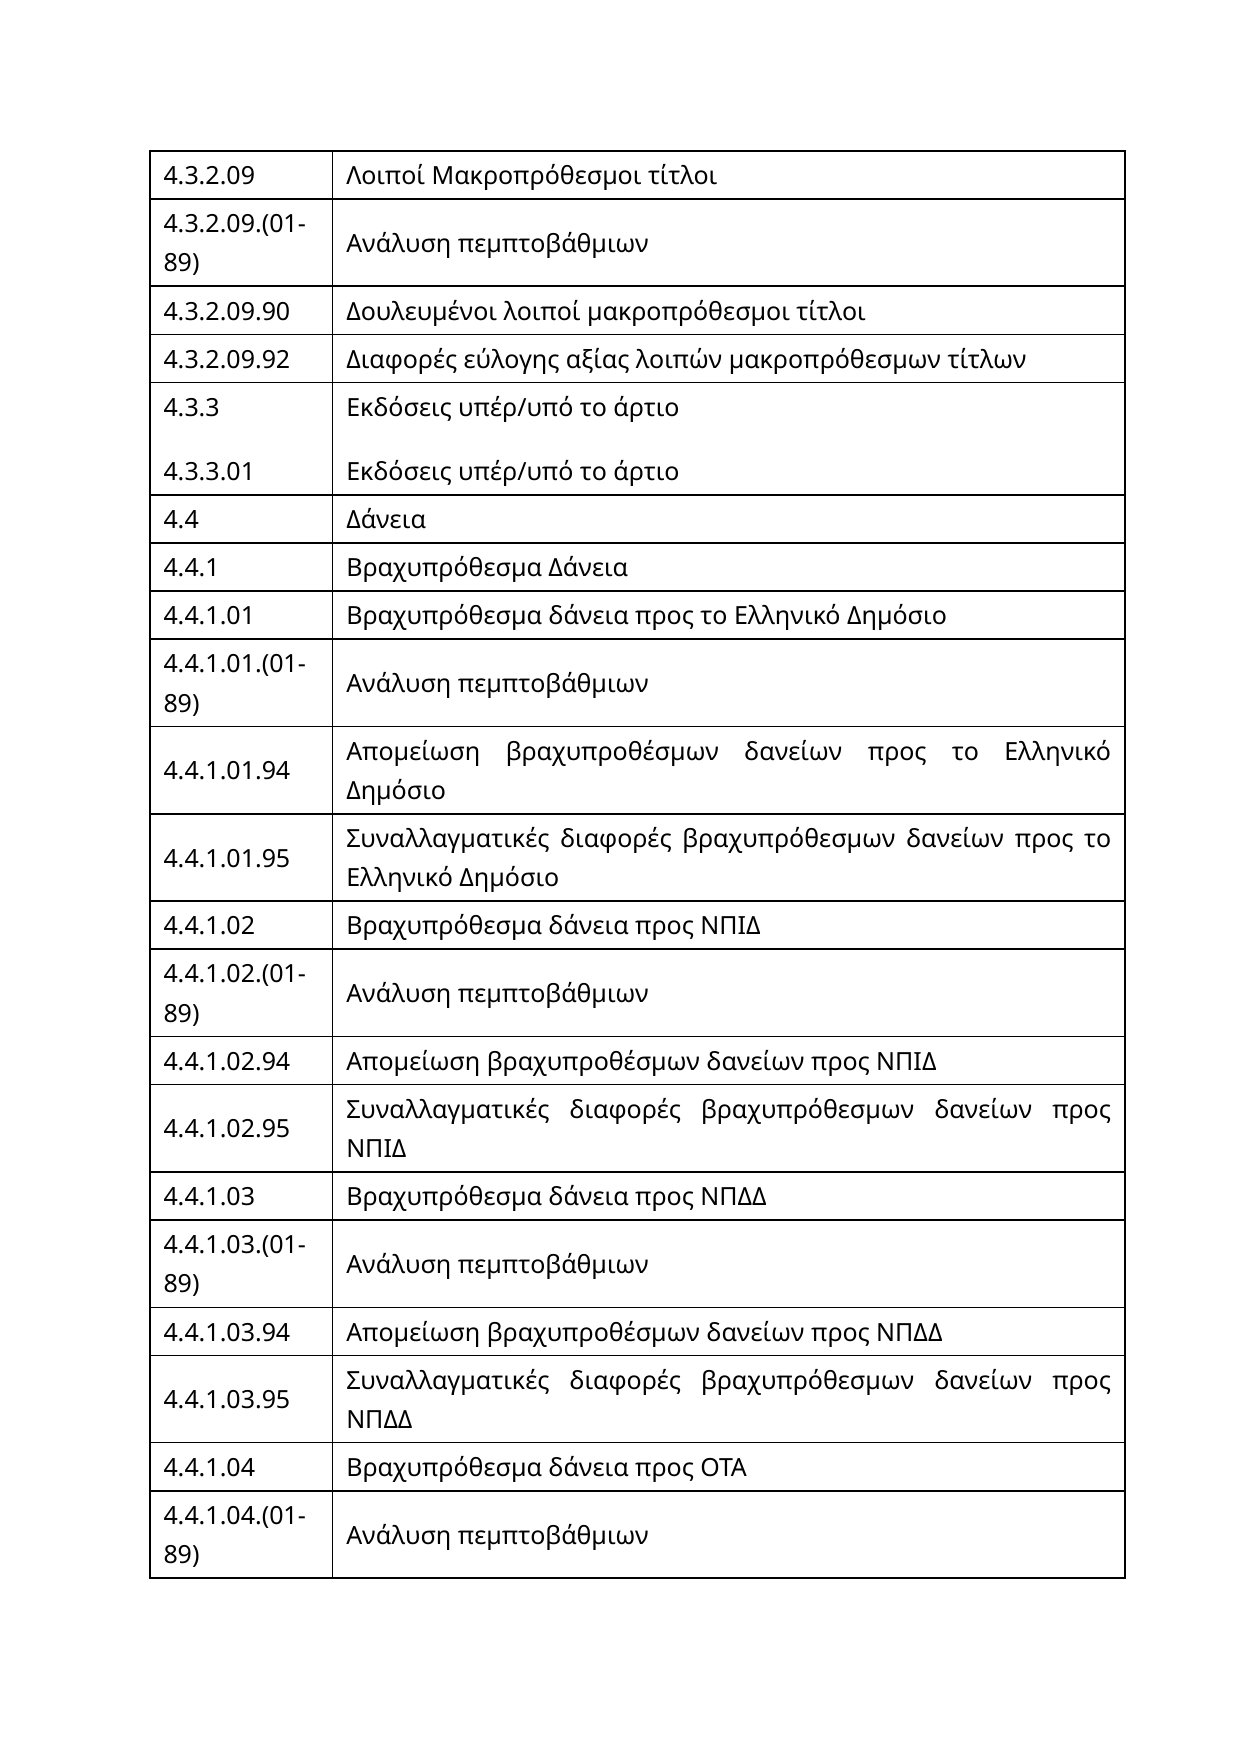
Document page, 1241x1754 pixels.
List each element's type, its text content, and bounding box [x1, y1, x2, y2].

table_cell 4.3.2.09.(01-89) [151, 200, 332, 285]
table_cell Λοιποί Μακροπρόθεσμοι τίτλοι [333, 152, 1124, 198]
table_cell Απομείωση βραχυπροθέσμων δανείων προς ΝΠΙΔ [333, 1037, 1124, 1084]
table_cell 4.4.1.01.94 [151, 727, 332, 813]
table_cell Βραχυπρόθεσμα δάνεια προς το Ελληνικό Δημόσιο [333, 592, 1124, 638]
table_cell 4.4.1.01.95 [151, 815, 332, 900]
table_cell Συναλλαγματικές διαφορές βραχυπρόθεσμων δανείων προς ΝΠΔΔ [333, 1356, 1124, 1442]
table_cell 4.4.1 [151, 544, 332, 590]
table_cell 4.4.1.03.95 [151, 1356, 332, 1442]
table_cell Εκδόσεις υπέρ/υπό το άρτιο Εκδόσεις υπέρ/υπό το άρτιο [333, 383, 1124, 494]
table_cell 4.4.1.02.(01-89) [151, 950, 332, 1036]
table_cell Ανάλυση πεμπτοβάθμιων [333, 640, 1124, 726]
table_cell 4.3.2.09.92 [151, 335, 332, 382]
table_cell Ανάλυση πεμπτοβάθμιων [333, 950, 1124, 1036]
table_cell 4.3.2.09 [151, 152, 332, 198]
table_cell Βραχυπρόθεσμα Δάνεια [333, 544, 1124, 590]
table_cell 4.3.2.09.90 [151, 287, 332, 333]
table_cell Δάνεια [333, 496, 1124, 542]
table_cell Ανάλυση πεμπτοβάθμιων [333, 1221, 1124, 1306]
table_cell 4.4.1.02.95 [151, 1085, 332, 1171]
table_cell 4.3.3 4.3.3.01 [151, 383, 332, 494]
table_cell Βραχυπρόθεσμα δάνεια προς ΟΤΑ [333, 1443, 1124, 1490]
table_cell 4.4.1.04 [151, 1443, 332, 1490]
table_cell Απομείωση βραχυπροθέσμων δανείων προς ΝΠΔΔ [333, 1308, 1124, 1354]
table_cell Δουλευμένοι λοιποί μακροπρόθεσμοι τίτλοι [333, 287, 1124, 333]
table_cell Απομείωση βραχυπροθέσμων δανείων προς το Ελληνικό Δημόσιο [333, 727, 1124, 813]
table_cell 4.4 [151, 496, 332, 542]
table_cell 4.4.1.04.(01-89) [151, 1492, 332, 1577]
table_cell 4.4.1.03.94 [151, 1308, 332, 1354]
table_cell Ανάλυση πεμπτοβάθμιων [333, 200, 1124, 285]
table_cell Συναλλαγματικές διαφορές βραχυπρόθεσμων δανείων προς το Ελληνικό Δημόσιο [333, 815, 1124, 900]
table_cell 4.4.1.03 [151, 1173, 332, 1219]
table_cell Διαφορές εύλογης αξίας λοιπών μακροπρόθεσμων τίτλων [333, 335, 1124, 382]
table_cell 4.4.1.01 [151, 592, 332, 638]
table_cell 4.4.1.02.94 [151, 1037, 332, 1084]
table_cell Συναλλαγματικές διαφορές βραχυπρόθεσμων δανείων προς ΝΠΙΔ [333, 1085, 1124, 1171]
table_cell 4.4.1.01.(01-89) [151, 640, 332, 726]
table_cell Βραχυπρόθεσμα δάνεια προς ΝΠΔΔ [333, 1173, 1124, 1219]
table_cell Βραχυπρόθεσμα δάνεια προς ΝΠΙΔ [333, 902, 1124, 948]
table_cell 4.4.1.03.(01-89) [151, 1221, 332, 1306]
table_cell Ανάλυση πεμπτοβάθμιων [333, 1492, 1124, 1577]
table_cell 4.4.1.02 [151, 902, 332, 948]
